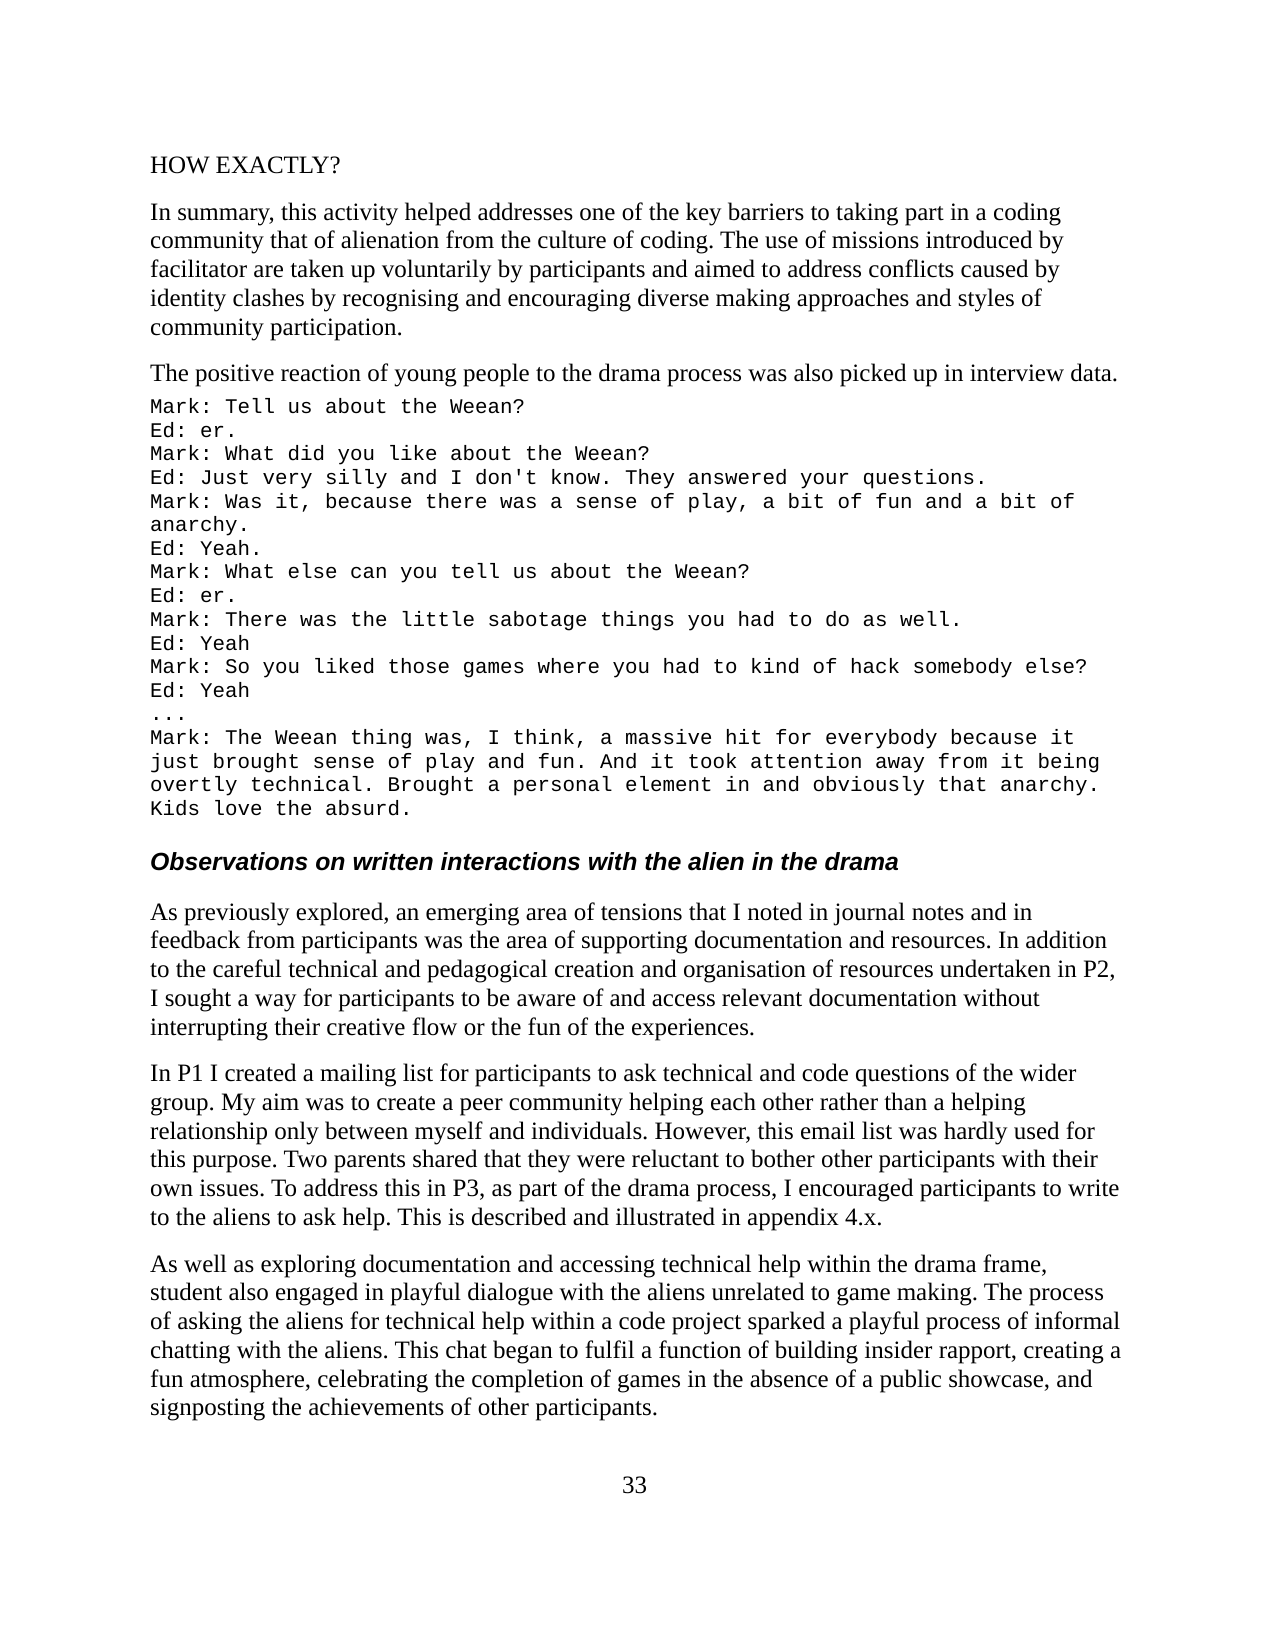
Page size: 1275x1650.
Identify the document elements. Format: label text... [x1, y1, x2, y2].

text Ed: Just very silly and I don't know. They answered your questions. [150, 467, 1125, 491]
text Mark: The Weean thing was, I think, a massive hit for everybody because it just brought sense of play and fun. And it took attention away from it being overtly technical. Brought a personal element in and obviously that anarchy. Kids love the absurd. [150, 727, 1125, 822]
text Ed: Yeah [150, 680, 1125, 703]
text Mark: What else can you tell us about the Weean? [150, 562, 1125, 585]
text Ed: er. [150, 420, 1125, 443]
text Mark: What did you like about the Weean? [150, 443, 1125, 467]
text ... [150, 703, 1125, 727]
text The positive reaction of young people to the drama process was also picked up in interview data. [150, 358, 1125, 387]
text Mark: There was the little sabotage things you had to do as well. [150, 609, 1125, 632]
text As well as exploring documentation and accessing technical help within the drama frame, student also engaged in playful dialogue with the aliens unrelated to game making. The process of asking the aliens for technical help within a code project sparked a playful process of informal chatting with the aliens. This chat began to fulfil a function of building insider rapport, creating a fun atmosphere, celebrating the completion of games in the absence of a public showcase, and signposting the achievements of other participants. [150, 1249, 1125, 1421]
text In summary, this activity helped addresses one of the key barriers to taking part in a coding community that of alienation from the culture of coding. The use of missions introduced by facilitator are taken up voluntarily by participants and aimed to address conflicts caused by identity clashes by recognising and encouraging diverse making approaches and styles of community participation. [150, 197, 1125, 340]
text HOW EXACTLY? [150, 150, 1125, 179]
text Mark: So you liked those games where you had to kind of hack somebody else? [150, 656, 1125, 680]
subtitle Observations on written interactions with the alien in the drama [150, 847, 1125, 875]
text Mark: Tell us about the Weean? [150, 396, 1125, 420]
text In P1 I created a mailing list for participants to ask technical and code questions of the wider group. My aim was to create a peer community helping each other rather than a helping relationship only between myself and individuals. However, this email list was hardly used for this purpose. Two parents shared that they were reluctant to bother other participants with their own issues. To address this in P3, as part of the drama process, I encouraged participants to write to the aliens to ask help. This is described and illustrated in appendix 4.x. [150, 1058, 1125, 1231]
text Ed: er. [150, 585, 1125, 609]
text Ed: Yeah [150, 632, 1125, 656]
text Ed: Yeah. [150, 538, 1125, 562]
text Mark: Was it, because there was a sense of play, a bit of fun and a bit of anarchy. [150, 491, 1125, 538]
text As previously explored, an emerging area of tensions that I noted in journal notes and in feedback from participants was the area of supporting documentation and resources. In addition to the careful technical and pedagogical creation and organisation of resources undertaken in P2, I sought a way for participants to be aware of and access relevant documentation without interrupting their creative flow or the fun of the experiences. [150, 897, 1125, 1040]
